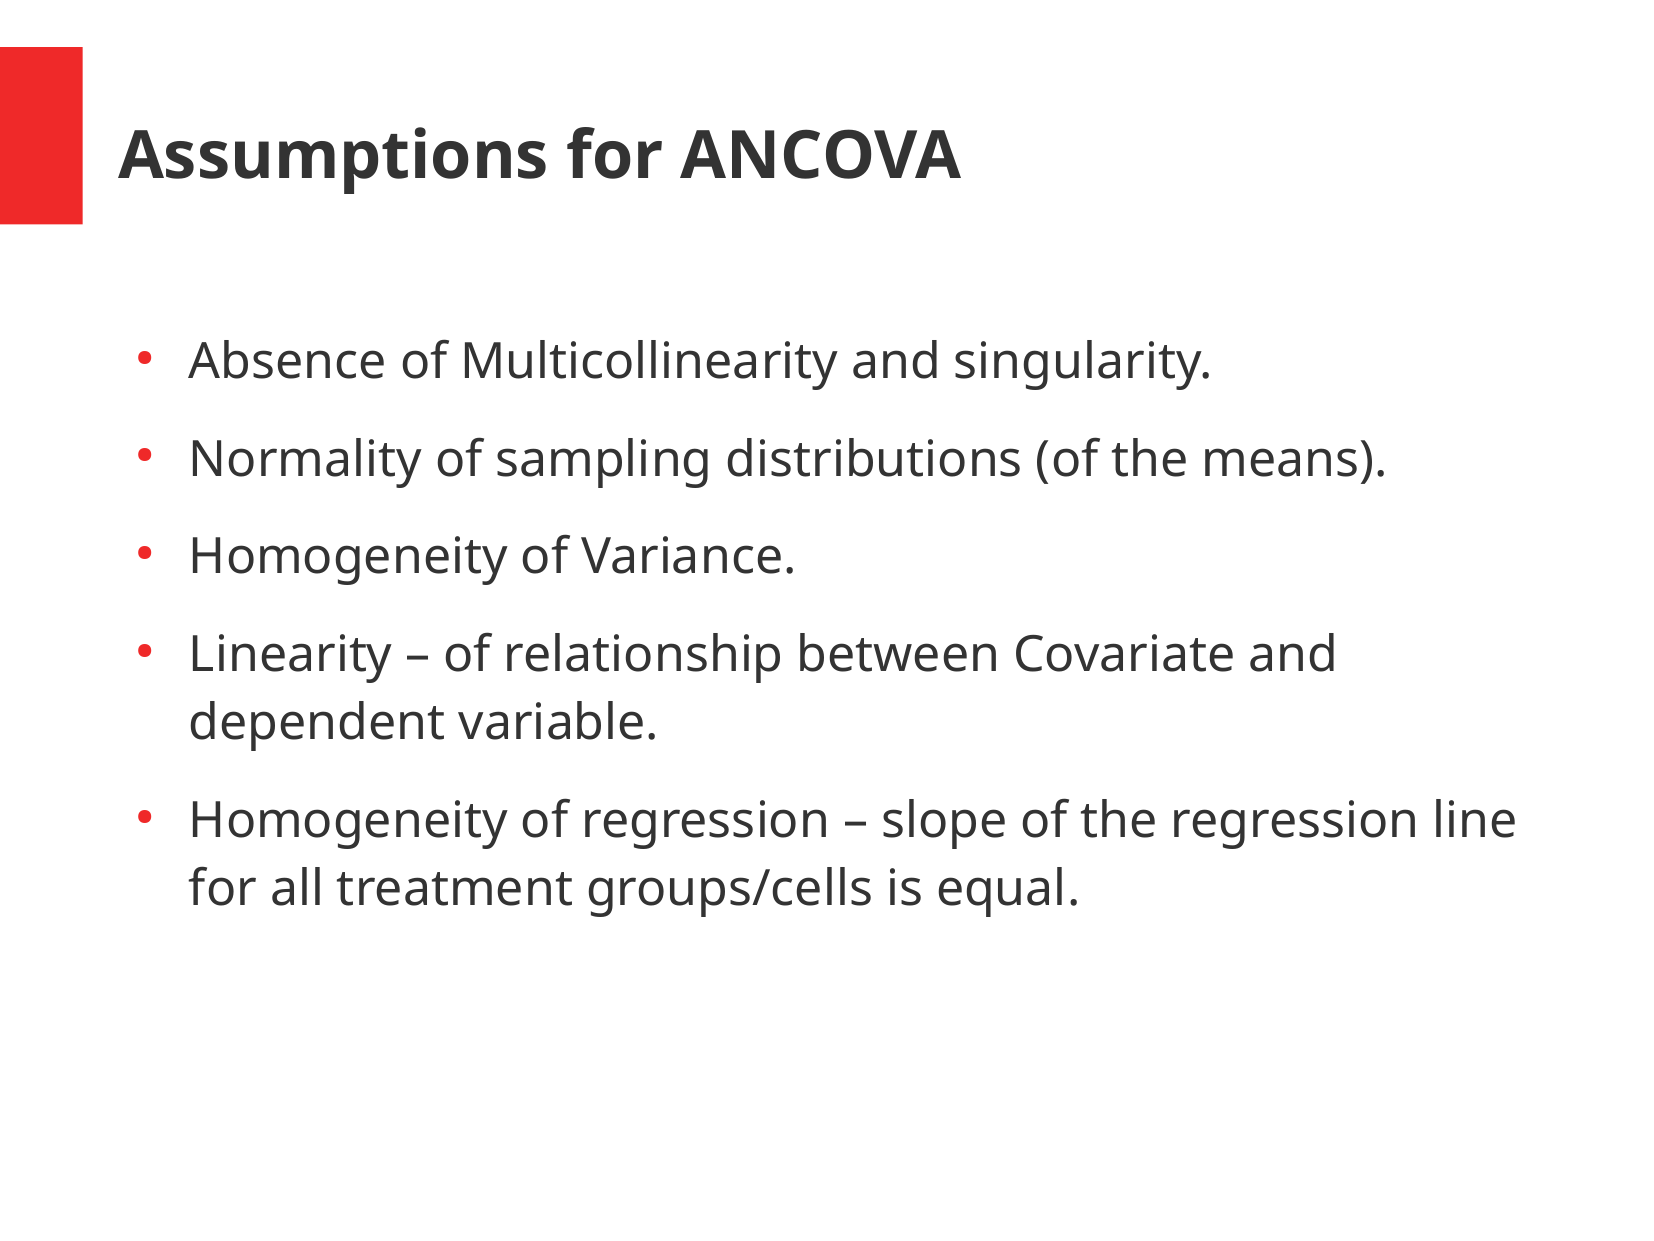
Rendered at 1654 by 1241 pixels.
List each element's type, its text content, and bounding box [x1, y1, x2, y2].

list Absence of Multicollinearity and singularity. Normality of sampling distributions (of the means). Homogeneity of Variance. Linearity – of relationship between Covariate and dependent variable. Homogeneity of regression – slope of the regression line for all treatment groups/cells is equal. [118, 324, 1536, 1074]
title Assumptions for ANCOVA [118, 49, 1571, 257]
